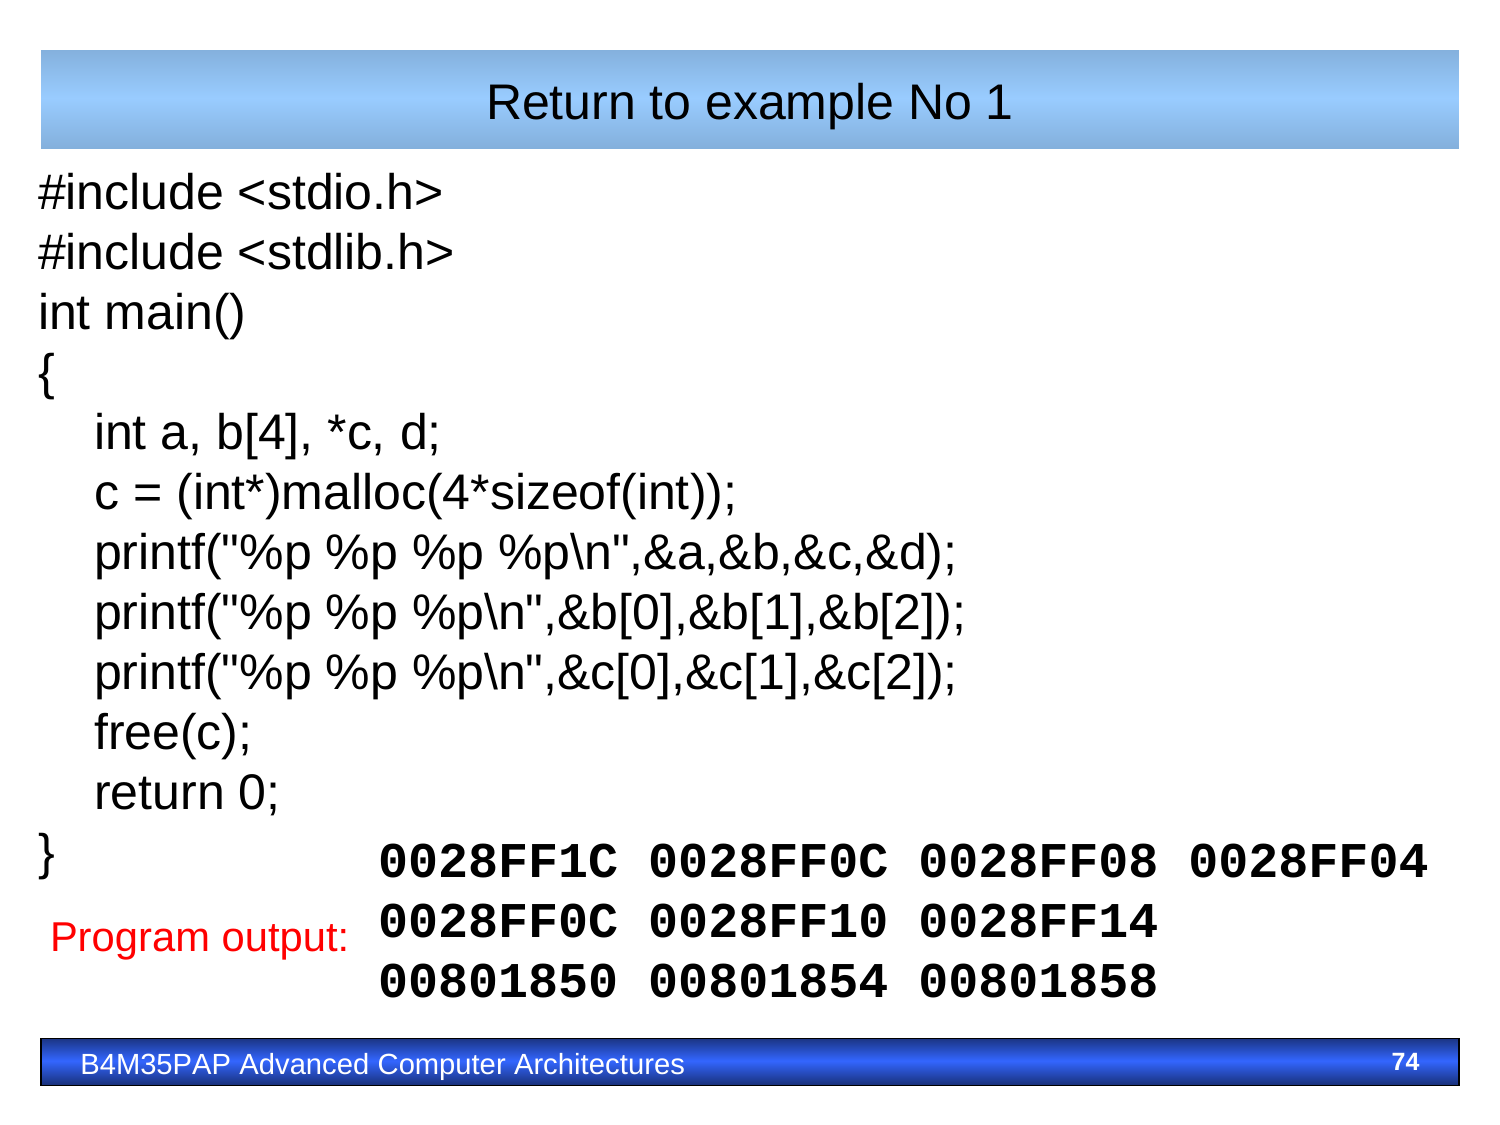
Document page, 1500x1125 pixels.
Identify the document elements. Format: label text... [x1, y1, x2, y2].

title Return to example No 1 [41, 50, 1459, 149]
text_box Program output: [35, 902, 522, 1004]
text_box 0028FF1C 0028FF0C 0028FF08 0028FF04 0028FF0C 0028FF10 0028FF14 00801850 00801854 00801858 [363, 820, 1465, 1016]
text_box #include <stdio.h> #include <stdlib.h> int main() { int a, b[4], *c, d; c = (int*)malloc(4*sizeof(int)); printf("%p %p %p %p\n",&a,&b,&c,&d); printf("%p %p %p\n",&b[0],&b[1],&b[2]); printf("%p %p %p\n",&c[0],&c[1],&c[2]); free(c); return 0; } [23, 152, 1102, 888]
